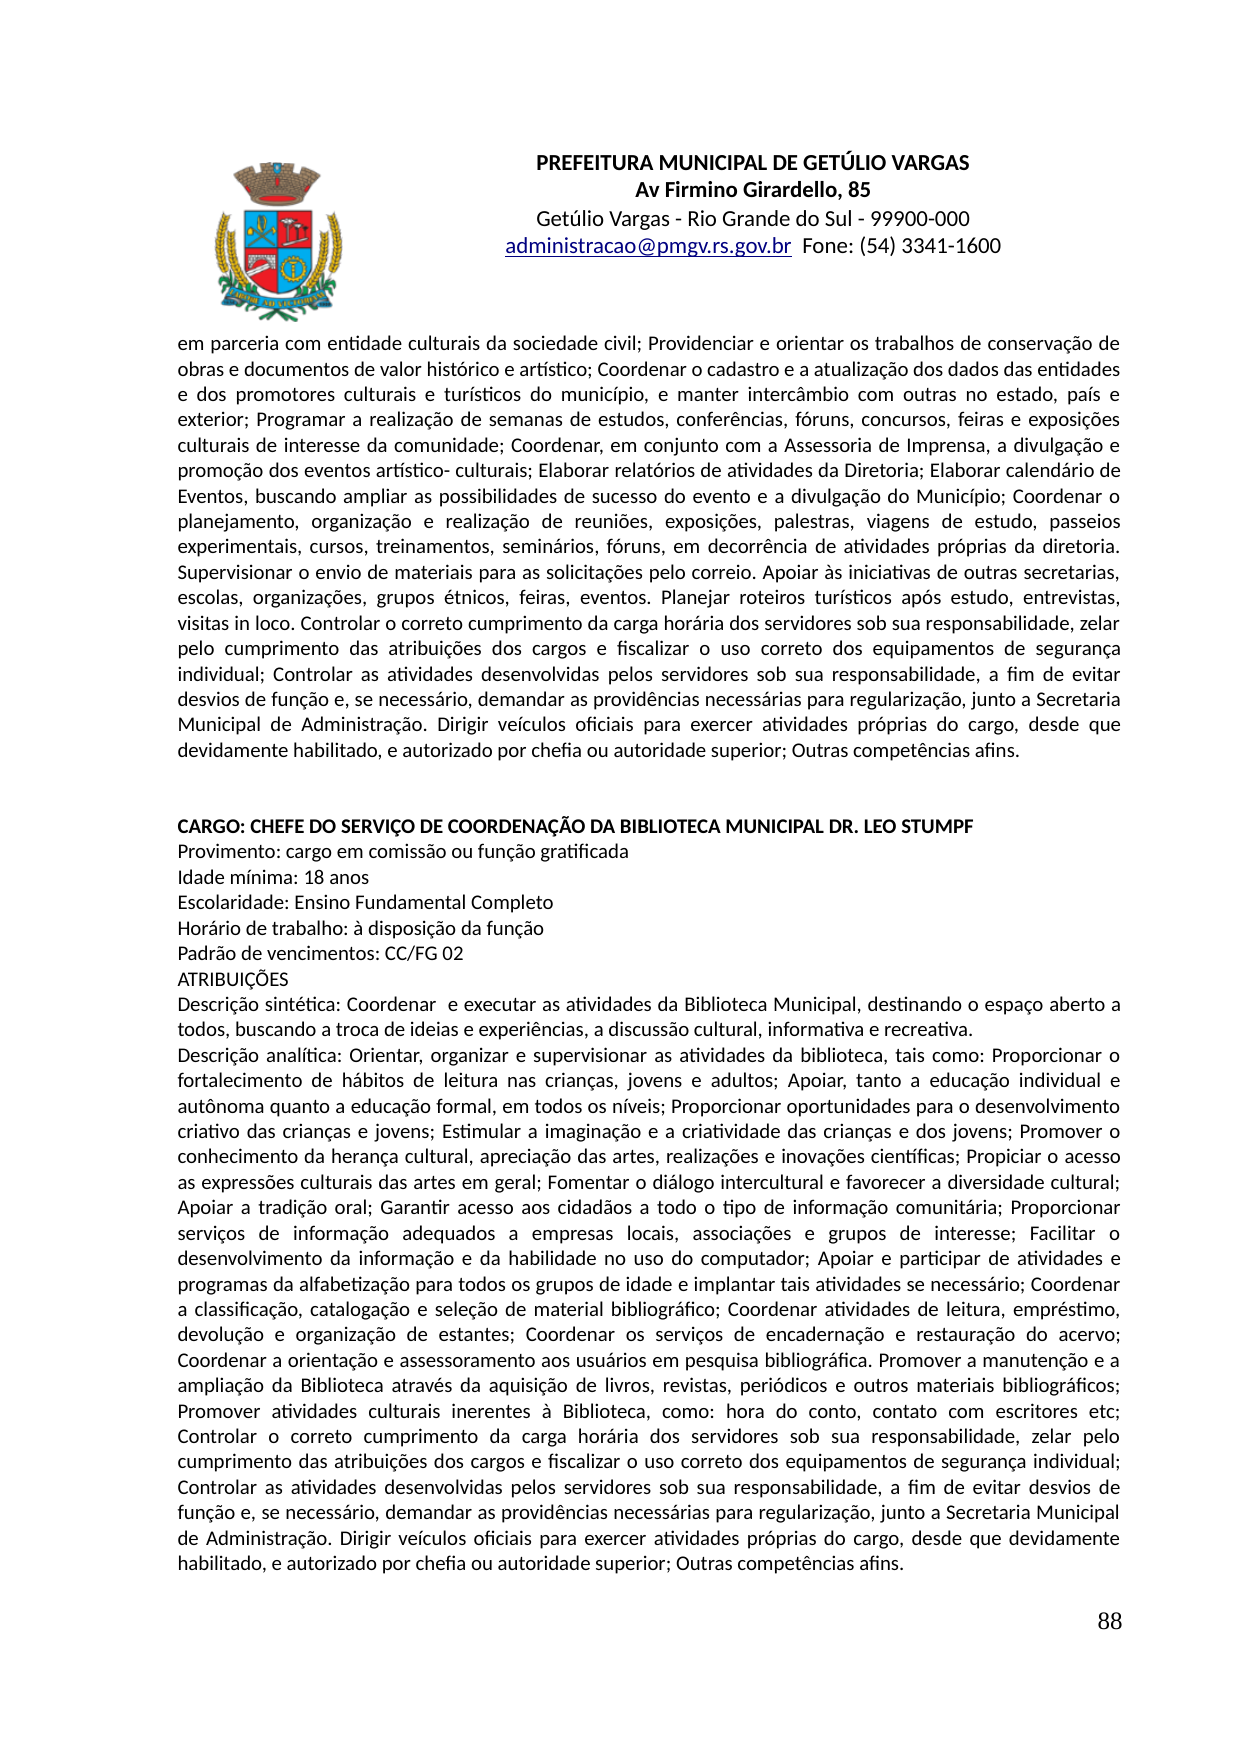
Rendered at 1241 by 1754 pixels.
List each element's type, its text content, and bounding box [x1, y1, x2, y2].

text em parceria com entidade culturais da sociedade civil; Providenciar e orientar os trabalhos de conservação de obras e documentos de valor histórico e artístico; Coordenar o cadastro e a atualização dos dados das entidades e dos promotores culturais e turísticos do município, e manter intercâmbio com outras no estado, país e exterior; Programar a realização de semanas de estudos, conferências, fóruns, concursos, feiras e exposições culturais de interesse da comunidade; Coordenar, em conjunto com a Assessoria de Imprensa, a divulgação e promoção dos eventos artístico- culturais; Elaborar relatórios de atividades da Diretoria; Elaborar calendário de Eventos, buscando ampliar as possibilidades de sucesso do evento e a divulgação do Município; Coordenar o planejamento, organização e realização de reuniões, exposições, palestras, viagens de estudo, passeios experimentais, cursos, treinamentos, seminários, fóruns, em decorrência de atividades próprias da diretoria. Supervisionar o envio de materiais para as solicitações pelo correio. Apoiar às iniciativas de outras secretarias, escolas, organizações, grupos étnicos, feiras, eventos. Planejar roteiros turísticos após estudo, entrevistas, visitas in loco. Controlar o correto cumprimento da carga horária dos servidores sob sua responsabilidade, zelar pelo cumprimento das atribuições dos cargos e fiscalizar o uso correto dos equipamentos de segurança individual; Controlar as atividades desenvolvidas pelos servidores sob sua responsabilidade, a fim de evitar desvios de função e, se necessário, demandar as providências necessárias para regularização, junto a Secretaria Municipal de Administração. Dirigir veículos oficiais para exercer atividades próprias do cargo, desde que devidamente habilitado, e autorizado por chefia ou autoridade superior; Outras competências afins. [177, 330, 1122, 762]
text ATRIBUIÇÕES [177, 966, 1122, 991]
text Idade mínima: 18 anos [177, 864, 1122, 889]
text Padrão de vencimentos: CC/FG 02 [177, 940, 1122, 966]
text Descrição sintética: Coordenar e executar as atividades da Biblioteca Municipal, destinando o espaço aberto a todos, buscando a troca de ideias e experiências, a discussão cultural, informativa e recreativa. [177, 991, 1122, 1042]
text Horário de trabalho: à disposição da função [177, 915, 1122, 940]
text Escolaridade: Ensino Fundamental Completo [177, 889, 1122, 915]
text CARGO: CHEFE DO SERVIÇO DE COORDENAÇÃO DA BIBLIOTECA MUNICIPAL DR. LEO STUMPF [177, 813, 1122, 839]
text Descrição analítica: Orientar, organizar e supervisionar as atividades da biblioteca, tais como: Proporcionar o fortalecimento de hábitos de leitura nas crianças, jovens e adultos; Apoiar, tanto a educação individual e autônoma quanto a educação formal, em todos os níveis; Proporcionar oportunidades para o desenvolvimento criativo das crianças e jovens; Estimular a imaginação e a criatividade das crianças e dos jovens; Promover o conhecimento da herança cultural, apreciação das artes, realizações e inovações científicas; Propiciar o acesso as expressões culturais das artes em geral; Fomentar o diálogo intercultural e favorecer a diversidade cultural; Apoiar a tradição oral; Garantir acesso aos cidadãos a todo o tipo de informação comunitária; Proporcionar serviços de informação adequados a empresas locais, associações e grupos de interesse; Facilitar o desenvolvimento da informação e da habilidade no uso do computador; Apoiar e participar de atividades e programas da alfabetização para todos os grupos de idade e implantar tais atividades se necessário; Coordenar a classificação, catalogação e seleção de material bibliográfico; Coordenar atividades de leitura, empréstimo, devolução e organização de estantes; Coordenar os serviços de encadernação e restauração do acervo; Coordenar a orientação e assessoramento aos usuários em pesquisa bibliográfica. Promover a manutenção e a ampliação da Biblioteca através da aquisição de livros, revistas, periódicos e outros materiais bibliográficos; Promover atividades culturais inerentes à Biblioteca, como: hora do conto, contato com escritores etc; Controlar o correto cumprimento da carga horária dos servidores sob sua responsabilidade, zelar pelo cumprimento das atribuições dos cargos e fiscalizar o uso correto dos equipamentos de segurança individual; Controlar as atividades desenvolvidas pelos servidores sob sua responsabilidade, a fim de evitar desvios de função e, se necessário, demandar as providências necessárias para regularização, junto a Secretaria Municipal de Administração. Dirigir veículos oficiais para exercer atividades próprias do cargo, desde que devidamente habilitado, e autorizado por chefia ou autoridade superior; Outras competências afins. [177, 1042, 1122, 1576]
text Provimento: cargo em comissão ou função gratificada [177, 839, 1122, 864]
